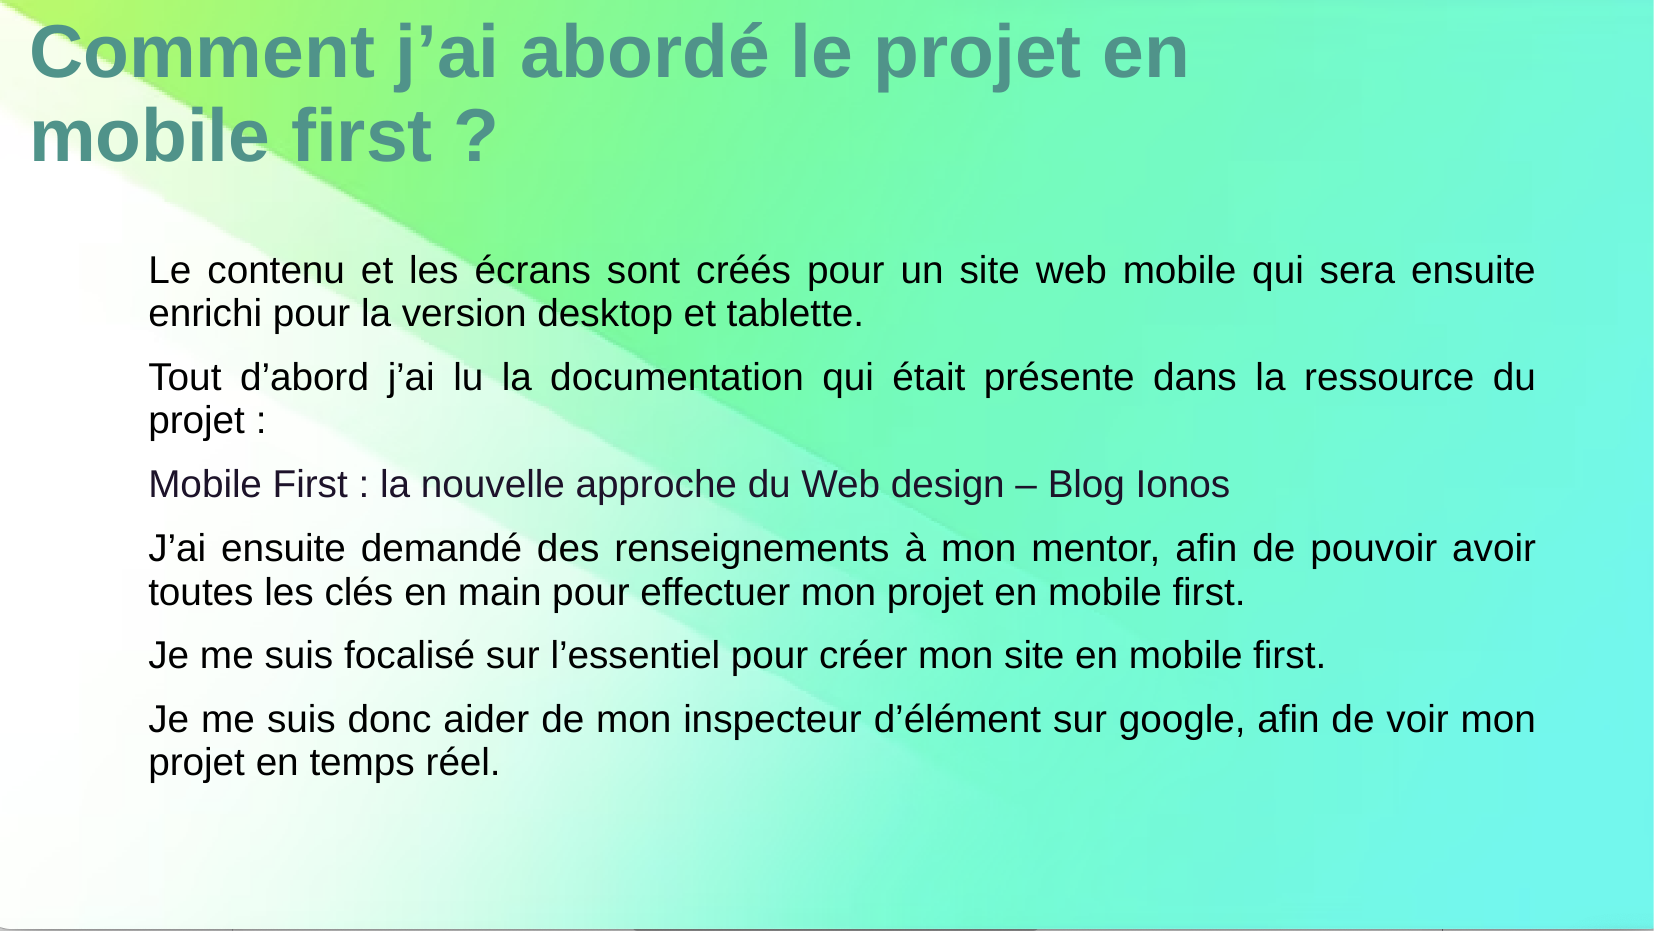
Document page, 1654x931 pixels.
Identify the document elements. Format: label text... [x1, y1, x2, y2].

picture [0, 0, 1654, 931]
title Comment j’ai abordé le projet en mobile first ? [29, 0, 1506, 317]
list Le contenu et les écrans sont créés pour un site web mobile qui sera ensuite enrichi pour la version desktop et tablette. Tout d’abord j’ai lu la documentation qui était présente dans la ressource du projet : Mobile First : la nouvelle approche du Web design – Blog Ionos J’ai ensuite demandé des renseignements à mon mentor, afin de pouvoir avoir toutes les clés en main pour effectuer mon projet en mobile first. Je me suis focalisé sur l’essentiel pour créer mon site en mobile first. Je me suis donc aider de mon inspecteur d’élément sur google, afin de voir mon projet en temps réel. [82, 248, 1538, 788]
